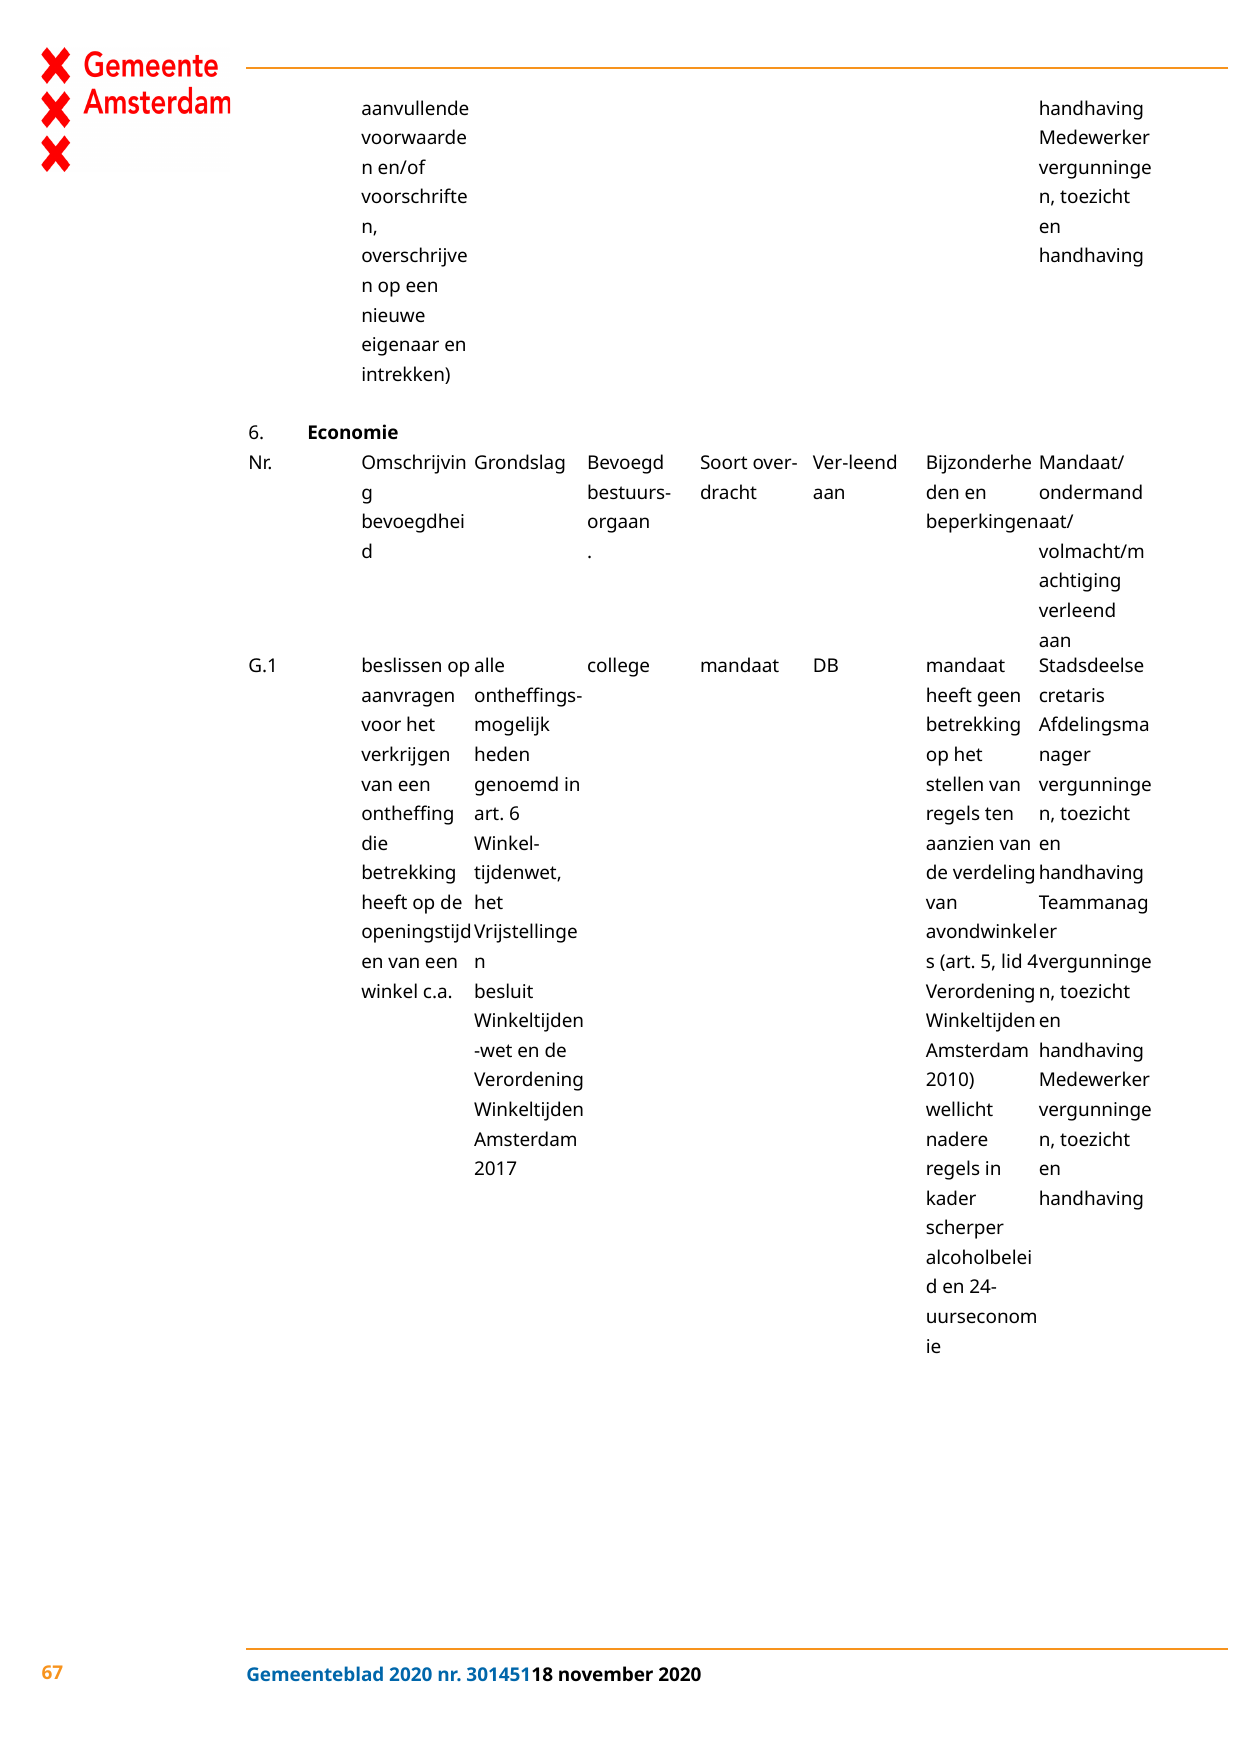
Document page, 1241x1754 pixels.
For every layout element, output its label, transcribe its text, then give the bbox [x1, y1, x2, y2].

table_header Grondslag [474, 449, 587, 652]
table_header Ver-leend aan [813, 449, 926, 652]
table_cell [587, 95, 700, 387]
table_cell college [587, 653, 700, 1359]
picture [41, 47, 231, 172]
table_cell [474, 95, 587, 387]
table_cell [248, 95, 361, 387]
table_cell Stadsdeelsecretaris Afdelingsmanager vergunningen, toezicht en handhaving Teammanager vergunningen, toezicht en handhaving Medewerker vergunningen, toezicht en handhaving [1039, 653, 1152, 1359]
table_header Bijzonderheden en beperkingen [926, 449, 1038, 652]
table_header Omschrijving bevoegdheid [361, 449, 474, 652]
table_cell beslissen op aanvragen voor het verkrijgen van een ontheffing die betrekking heeft op de openingstijden van een winkel c.a. [361, 653, 474, 1359]
table_cell DB [813, 653, 926, 1359]
table_cell [926, 95, 1038, 387]
table_cell G.1 [248, 653, 361, 1359]
table_cell handhaving Medewerker vergunningen, toezicht en handhaving [1039, 95, 1152, 387]
table_cell mandaat [700, 653, 813, 1359]
table_cell aanvullende voorwaarden en/of voorschriften, overschrijven op een nieuwe eigenaar en intrekken) [361, 95, 474, 387]
table_cell mandaat heeft geen betrekking op het stellen van regels ten aanzien van de verdeling van avondwinkels (art. 5, lid 4 Verordening Winkeltijden Amsterdam 2010) wellicht nadere regels in kader scherper alcoholbeleid en 24-uurseconomie [926, 653, 1038, 1359]
table_header Soort over-dracht [700, 449, 813, 652]
table_header Bevoegd bestuurs-orgaan . [587, 449, 700, 652]
table_header Nr. [248, 449, 361, 652]
table_header Mandaat/ondermandaat/ volmacht/machtiging verleend aan [1039, 449, 1152, 652]
list Economie [248, 419, 1152, 445]
table_cell alle ontheffings-mogelijk heden genoemd in art. 6 Winkel-tijdenwet, het Vrijstellingen besluit Winkeltijden-wet en de Verordening Winkeltijden Amsterdam 2017 [474, 653, 587, 1359]
table_cell [700, 95, 813, 387]
table_cell [813, 95, 926, 387]
